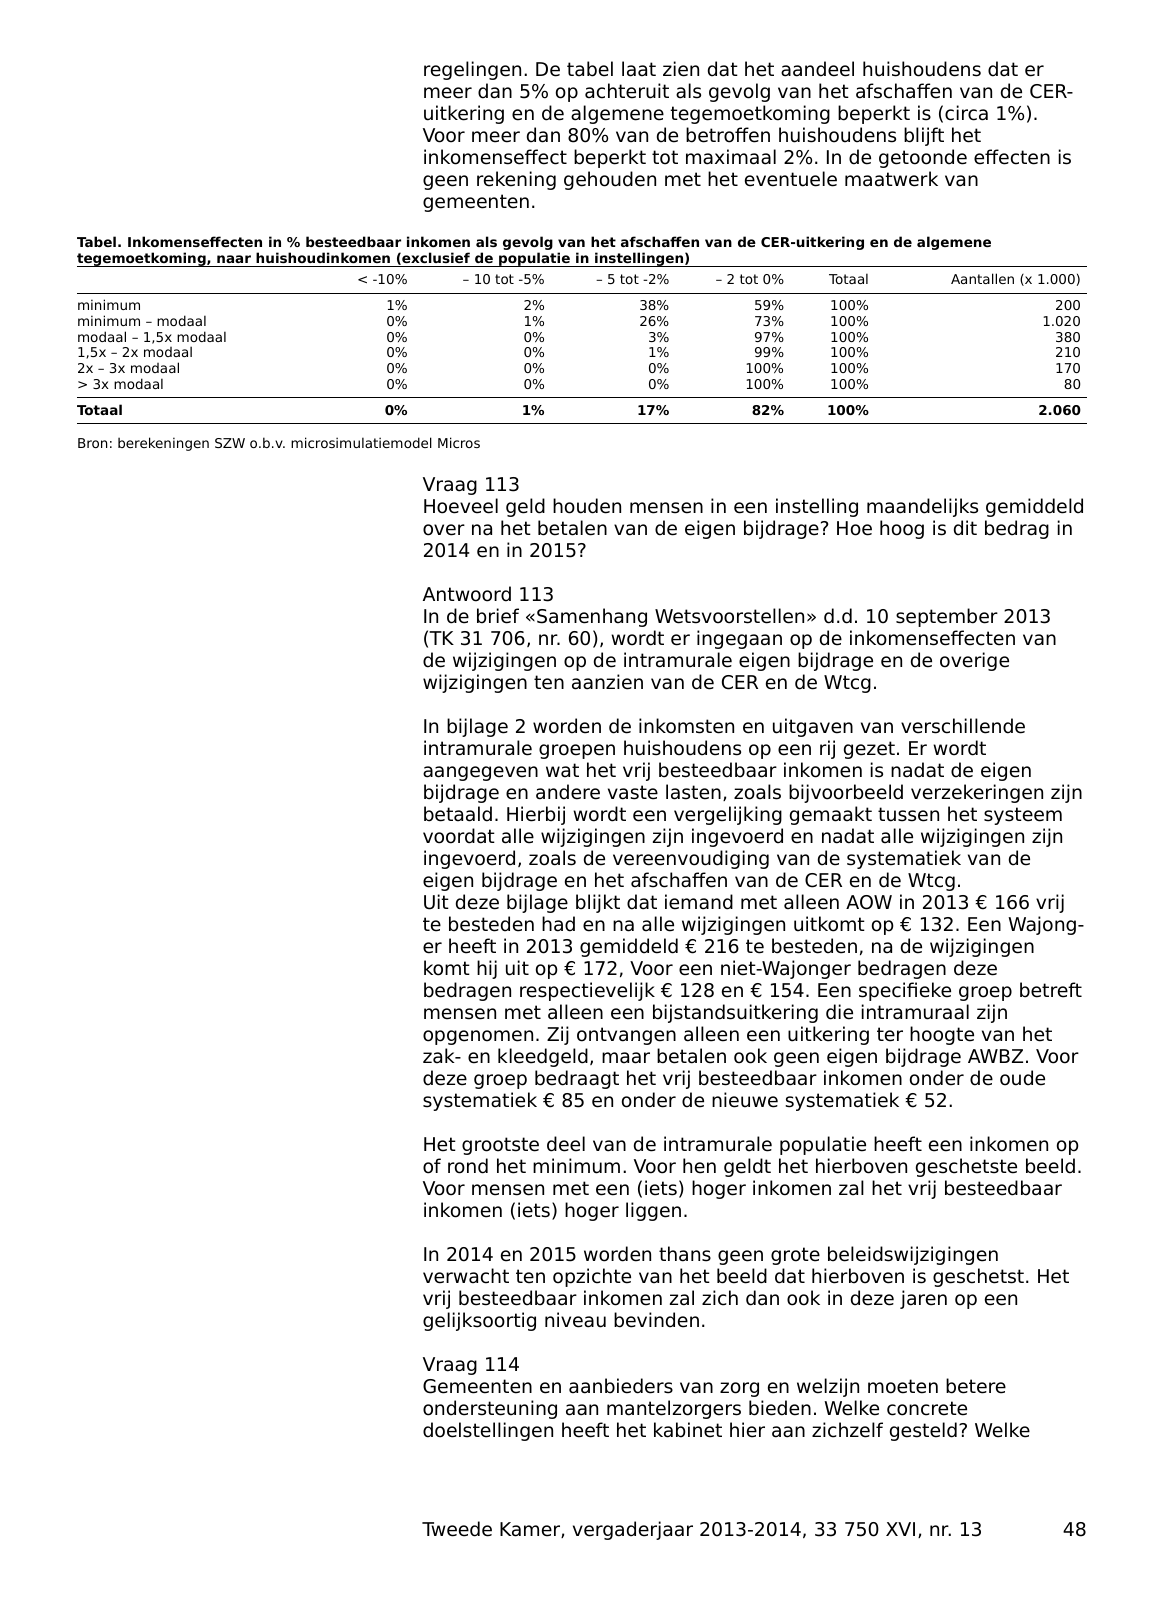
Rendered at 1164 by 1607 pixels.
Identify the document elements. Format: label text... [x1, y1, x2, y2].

table_cell Totaal [77, 398, 316, 423]
table_cell modaal – 1,5x modaal [77, 330, 316, 345]
table_cell 26% [551, 314, 675, 329]
table_cell 1% [413, 398, 551, 423]
text In de brief «Samenhang Wetsvoorstellen» d.d. 10 september 2013 (TK 31 706, nr. 60), wordt er ingegaan op de inkomenseffecten van de wijzigingen op de intramurale eigen bijdrage en de overige wijzigingen ten aanzien van de CER en de Wtcg. [422, 606, 1087, 694]
table_cell 0% [413, 330, 551, 345]
table_cell 0% [551, 361, 675, 377]
table_cell 0% [316, 345, 413, 361]
table_cell Aantallen (x 1.000) [875, 267, 1087, 292]
text Uit deze bijlage blijkt dat iemand met alleen AOW in 2013 € 166 vrij te besteden had en na alle wijzigingen uitkomt op € 132. Een Wajong-er heeft in 2013 gemiddeld € 216 te besteden, na de wijzigingen komt hij uit op € 172, Voor een niet-Wajonger bedragen deze bedragen respectievelijk € 128 en € 154. Een specifieke groep betreft mensen met alleen een bijstandsuitkering die intramuraal zijn opgenomen. Zij ontvangen alleen een uitkering ter hoogte van het zak- en kleedgeld, maar betalen ook geen eigen bijdrage AWBZ. Voor deze groep bedraagt het vrij besteedbaar inkomen onder de oude systematiek € 85 en onder de nieuwe systematiek € 52. [422, 892, 1087, 1112]
table_cell 0% [316, 361, 413, 377]
table_cell 100% [790, 345, 874, 361]
text Antwoord 113 [422, 584, 1087, 606]
table_cell 38% [551, 294, 675, 314]
table_cell minimum [77, 294, 316, 314]
table_cell – 2 tot 0% [675, 267, 790, 292]
table_cell 0% [413, 377, 551, 397]
table_cell 80 [875, 377, 1087, 397]
table_cell 100% [790, 314, 874, 329]
table_cell 100% [675, 361, 790, 377]
text In 2014 en 2015 worden thans geen grote beleidswijzigingen verwacht ten opzichte van het beeld dat hierboven is geschetst. Het vrij besteedbaar inkomen zal zich dan ook in deze jaren op een gelijksoortig niveau bevinden. [422, 1244, 1087, 1332]
text Hoeveel geld houden mensen in een instelling maandelijks gemiddeld over na het betalen van de eigen bijdrage? Hoe hoog is dit bedrag in 2014 en in 2015? [422, 496, 1087, 562]
table_cell 99% [675, 345, 790, 361]
text Het grootste deel van de intramurale populatie heeft een inkomen op of rond het minimum. Voor hen geldt het hierboven geschetste beeld. Voor mensen met een (iets) hoger inkomen zal het vrij besteedbaar inkomen (iets) hoger liggen. [422, 1134, 1087, 1222]
text Gemeenten en aanbieders van zorg en welzijn moeten betere ondersteuning aan mantelzorgers bieden. Welke concrete doelstellingen heeft het kabinet hier aan zichzelf gesteld? Welke [422, 1376, 1087, 1442]
table_cell 100% [790, 361, 874, 377]
table_cell 380 [875, 330, 1087, 345]
table_cell 100% [790, 398, 874, 423]
table_cell 100% [675, 377, 790, 397]
table_cell 100% [790, 330, 874, 345]
table_cell 97% [675, 330, 790, 345]
table_cell 0% [316, 398, 413, 423]
table_cell 210 [875, 345, 1087, 361]
table_cell 0% [316, 314, 413, 329]
table_cell 170 [875, 361, 1087, 377]
table_cell 0% [316, 377, 413, 397]
table_cell 3% [551, 330, 675, 345]
text Vraag 113 [422, 474, 1087, 496]
table_cell – 10 tot -5% [413, 267, 551, 292]
table_cell 1% [551, 345, 675, 361]
table_cell Bron: berekeningen SZW o.b.v. microsimulatiemodel Micros [77, 424, 1087, 452]
table_cell 1,5x – 2x modaal [77, 345, 316, 361]
table_cell 100% [790, 294, 874, 314]
table_cell 2x – 3x modaal [77, 361, 316, 377]
table_cell 82% [675, 398, 790, 423]
table_cell 1% [413, 314, 551, 329]
table_cell Totaal [790, 267, 874, 292]
table_cell 73% [675, 314, 790, 329]
table_cell [77, 267, 316, 292]
text regelingen. De tabel laat zien dat het aandeel huishoudens dat er meer dan 5% op achteruit als gevolg van het afschaffen van de CER-uitkering en de algemene tegemoetkoming beperkt is (circa 1%). Voor meer dan 80% van de betroffen huishoudens blijft het inkomenseffect beperkt tot maximaal 2%. In de getoonde effecten is geen rekening gehouden met het eventuele maatwerk van gemeenten. [422, 59, 1087, 213]
table_cell 1% [316, 294, 413, 314]
table_cell 0% [413, 361, 551, 377]
table_cell 0% [551, 377, 675, 397]
table_cell 1.020 [875, 314, 1087, 329]
table_cell 200 [875, 294, 1087, 314]
table_cell 0% [413, 345, 551, 361]
text In bijlage 2 worden de inkomsten en uitgaven van verschillende intramurale groepen huishoudens op een rij gezet. Er wordt aangegeven wat het vrij besteedbaar inkomen is nadat de eigen bijdrage en andere vaste lasten, zoals bijvoorbeeld verzekeringen zijn betaald. Hierbij wordt een vergelijking gemaakt tussen het systeem voordat alle wijzigingen zijn ingevoerd en nadat alle wijzigingen zijn ingevoerd, zoals de vereenvoudiging van de systematiek van de eigen bijdrage en het afschaffen van de CER en de Wtcg. [422, 716, 1087, 892]
table_cell 2.060 [875, 398, 1087, 423]
table_cell 2% [413, 294, 551, 314]
table_cell – 5 tot -2% [551, 267, 675, 292]
table_cell < -10% [316, 267, 413, 292]
table_cell 0% [316, 330, 413, 345]
table_cell minimum – modaal [77, 314, 316, 329]
table_cell 17% [551, 398, 675, 423]
text Vraag 114 [422, 1354, 1087, 1376]
table_cell 59% [675, 294, 790, 314]
table_cell 100% [790, 377, 874, 397]
table_header Tabel. Inkomenseffecten in % besteedbaar inkomen als gevolg van het afschaffen van de CER-uitkering en de algemene tegemoetkoming, naar huishoudinkomen (exclusief de populatie in instellingen) [77, 235, 1087, 266]
table_cell > 3x modaal [77, 377, 316, 397]
